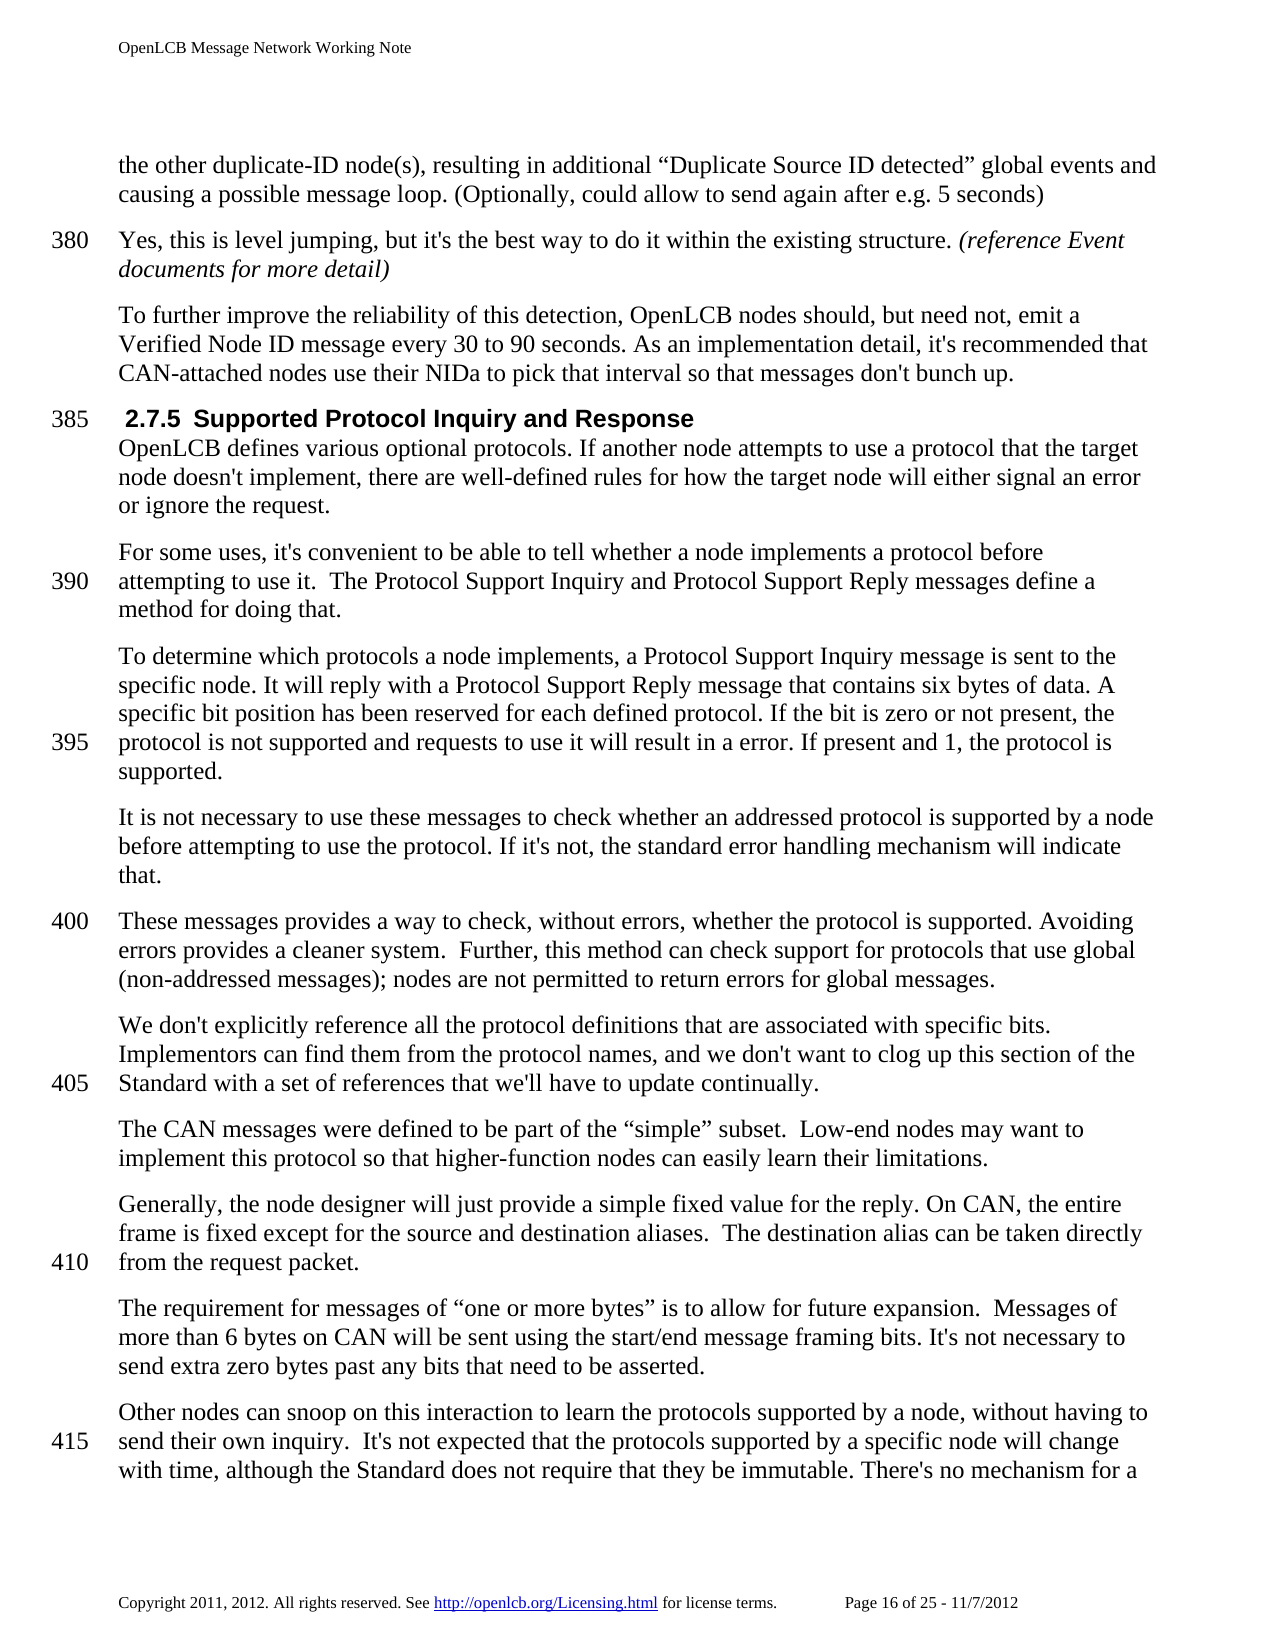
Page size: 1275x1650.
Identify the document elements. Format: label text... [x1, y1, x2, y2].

text Other nodes can snoop on this interaction to learn the protocols supported by a node, without having to send their own inquiry. It's not expected that the protocols supported by a specific node will change with time, although the Standard does not require that they be immutable. There's no mechanism for a [118, 1397, 1157, 1484]
text Generally, the node designer will just provide a simple fixed value for the reply. On CAN, the entire frame is fixed except for the source and destination aliases. The destination alias can be taken directly from the request packet. [118, 1189, 1157, 1276]
text To determine which protocols a node implements, a Protocol Support Inquiry message is sent to the specific node. It will reply with a Protocol Support Reply message that contains six bytes of data. A specific bit position has been reserved for each defined protocol. If the bit is zero or not present, the protocol is not supported and requests to use it will result in a error. If present and 1, the protocol is supported. [118, 641, 1157, 785]
text These messages provides a way to check, without errors, whether the protocol is supported. Avoiding errors provides a cleaner system. Further, this method can check support for protocols that use global (non-addressed messages); nodes are not permitted to return errors for global messages. [118, 906, 1157, 993]
text To further improve the reliability of this detection, OpenLCB nodes should, but need not, emit a Verified Node ID message every 30 to 90 seconds. As an implementation detail, it's recommended that CAN-attached nodes use their NIDa to pick that interval so that messages don't bunch up. [118, 300, 1157, 387]
text Yes, this is level jumping, but it's the best way to do it within the existing structure. (reference Event documents for more detail) [118, 225, 1157, 283]
text It is not necessary to use these messages to check whether an addressed protocol is supported by a node before attempting to use the protocol. If it's not, the standard error handling mechanism will indicate that. [118, 802, 1157, 889]
text We don't explicitly reference all the protocol definitions that are associated with specific bits. Implementors can find them from the protocol names, and we don't want to clog up this section of the Standard with a set of references that we'll have to update continually. [118, 1010, 1157, 1097]
text The CAN messages were defined to be part of the “simple” subset. Low-end nodes may want to implement this protocol so that higher-function nodes can easily learn their limitations. [118, 1114, 1157, 1172]
text For some uses, it's convenient to be able to tell whether a node implements a protocol before attempting to use it. The Protocol Support Inquiry and Protocol Support Reply messages define a method for doing that. [118, 537, 1157, 623]
text the other duplicate-ID node(s), resulting in additional “Duplicate Source ID detected” global events and causing a possible message loop. (Optionally, could allow to send again after e.g. 5 seconds) [118, 150, 1157, 207]
text The requirement for messages of “one or more bytes” is to allow for future expansion. Messages of more than 6 bytes on CAN will be sent using the start/end message framing bits. It's not necessary to send extra zero bytes past any bits that need to be asserted. [118, 1293, 1157, 1380]
subtitle Supported Protocol Inquiry and Response [118, 404, 1157, 433]
text OpenLCB defines various optional protocols. If another node attempts to use a protocol that the target node doesn't implement, there are well-defined rules for how the target node will either signal an error or ignore the request. [118, 433, 1157, 519]
